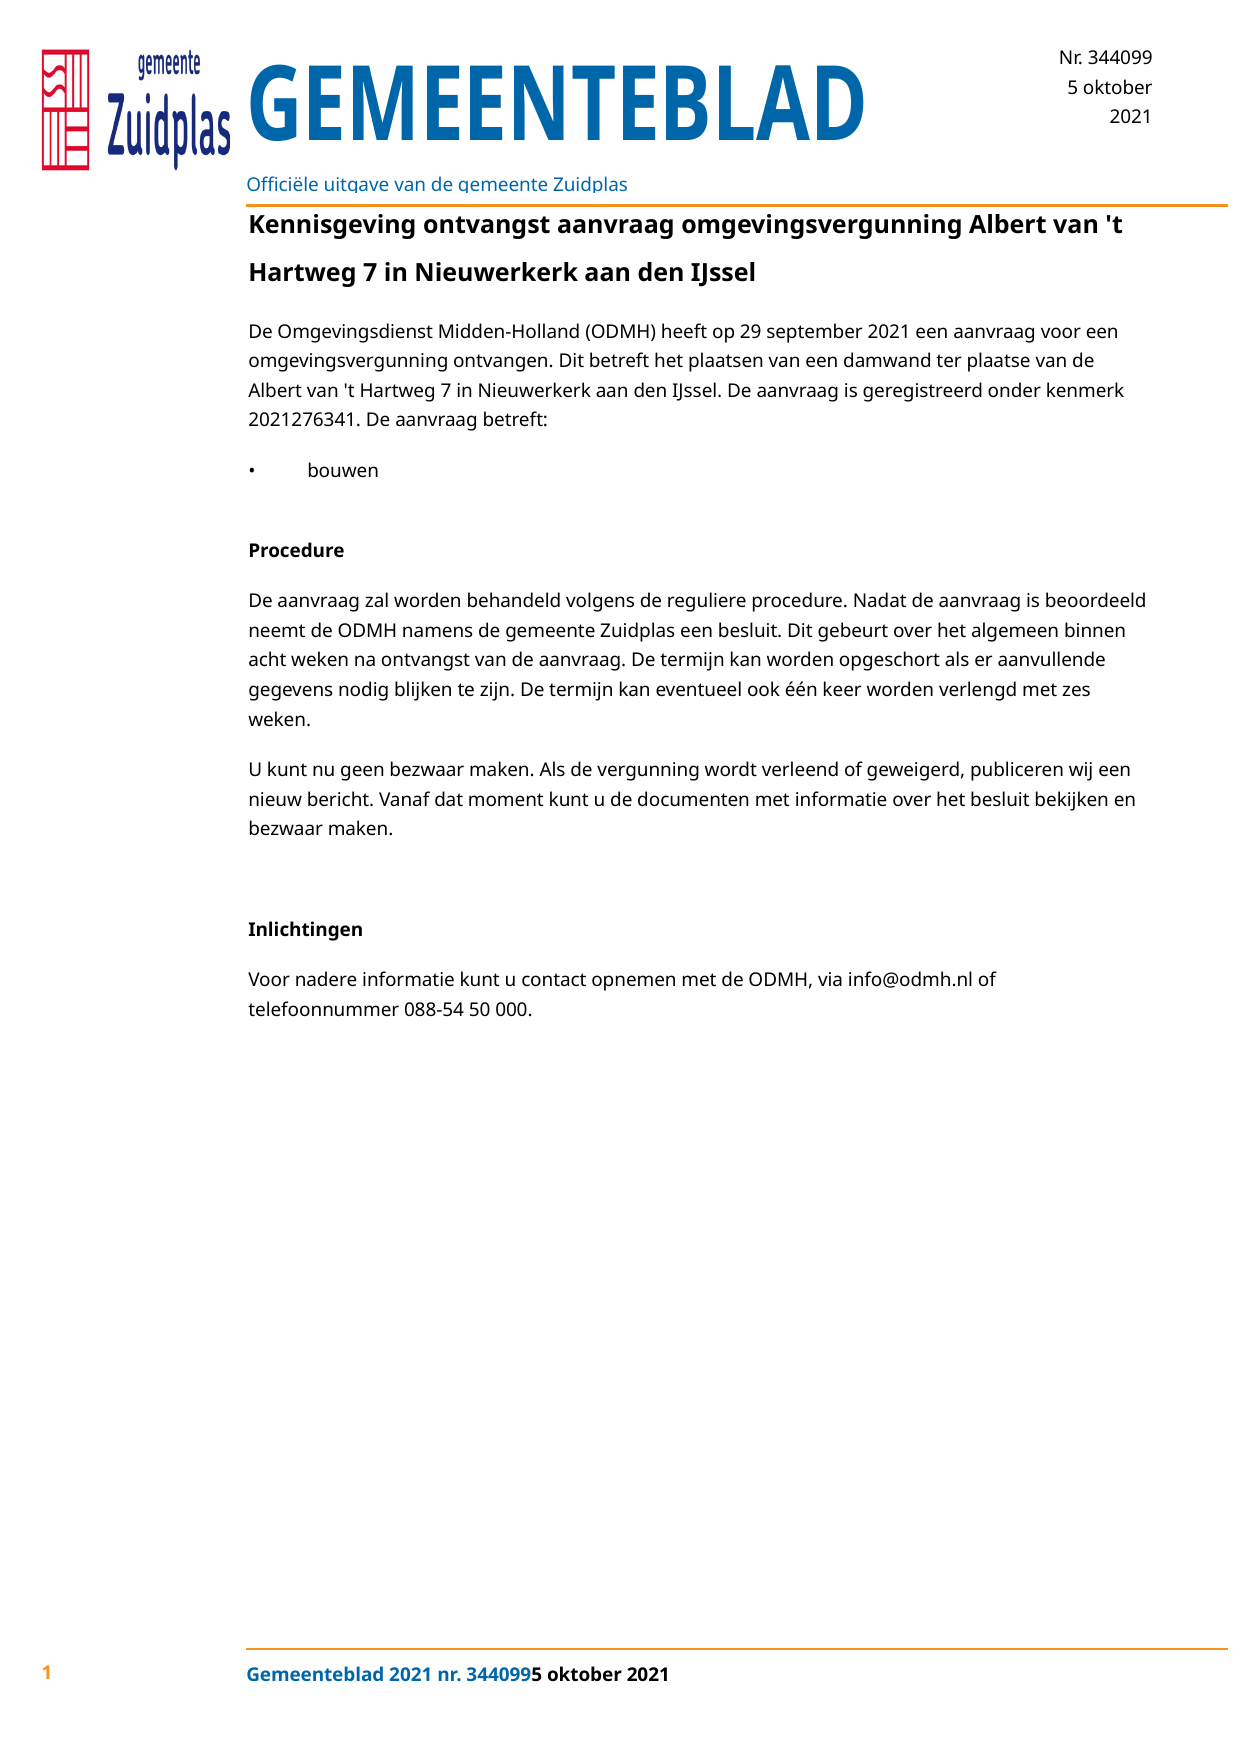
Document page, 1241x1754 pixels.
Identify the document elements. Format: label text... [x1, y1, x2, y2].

picture [41, 47, 231, 172]
text U kunt nu geen bezwaar maken. Als de vergunning wordt verleend of geweigerd, publiceren wij een nieuw bericht. Vanaf dat moment kunt u de documenten met informatie over het besluit bekijken en bezwaar maken. [248, 756, 1152, 841]
text De Omgevingsdienst Midden-Holland (ODMH) heeft op 29 september 2021 een aanvraag voor een omgevingsvergunning ontvangen. Dit betreft het plaatsen van een damwand ter plaatse van de Albert van 't Hartweg 7 in Nieuwerkerk aan den IJssel. De aanvraag is geregistreerd onder kenmerk 2021276341. De aanvraag betreft: [248, 318, 1152, 432]
text Voor nadere informatie kunt u contact opnemen met de ODMH, via info@odmh.nl of telefoonnummer 088-54 50 000. [248, 967, 1152, 1022]
text Kennisgeving ontvangst aanvraag omgevingsvergunning Albert van 't Hartweg 7 in Nieuwerkerk aan den IJssel [248, 207, 1152, 288]
text Inlichtingen [248, 916, 1152, 942]
text Procedure [248, 537, 1152, 563]
list bouwen [248, 457, 1152, 483]
text De aanvraag zal worden behandeld volgens de reguliere procedure. Nadat de aanvraag is beoordeeld neemt de ODMH namens de gemeente Zuidplas een besluit. Dit gebeurt over het algemeen binnen acht weken na ontvangst van de aanvraag. De termijn kan worden opgeschort als er aanvullende gegevens nodig blijken te zijn. De termijn kan eventueel ook één keer worden verlengd met zes weken. [248, 587, 1152, 732]
